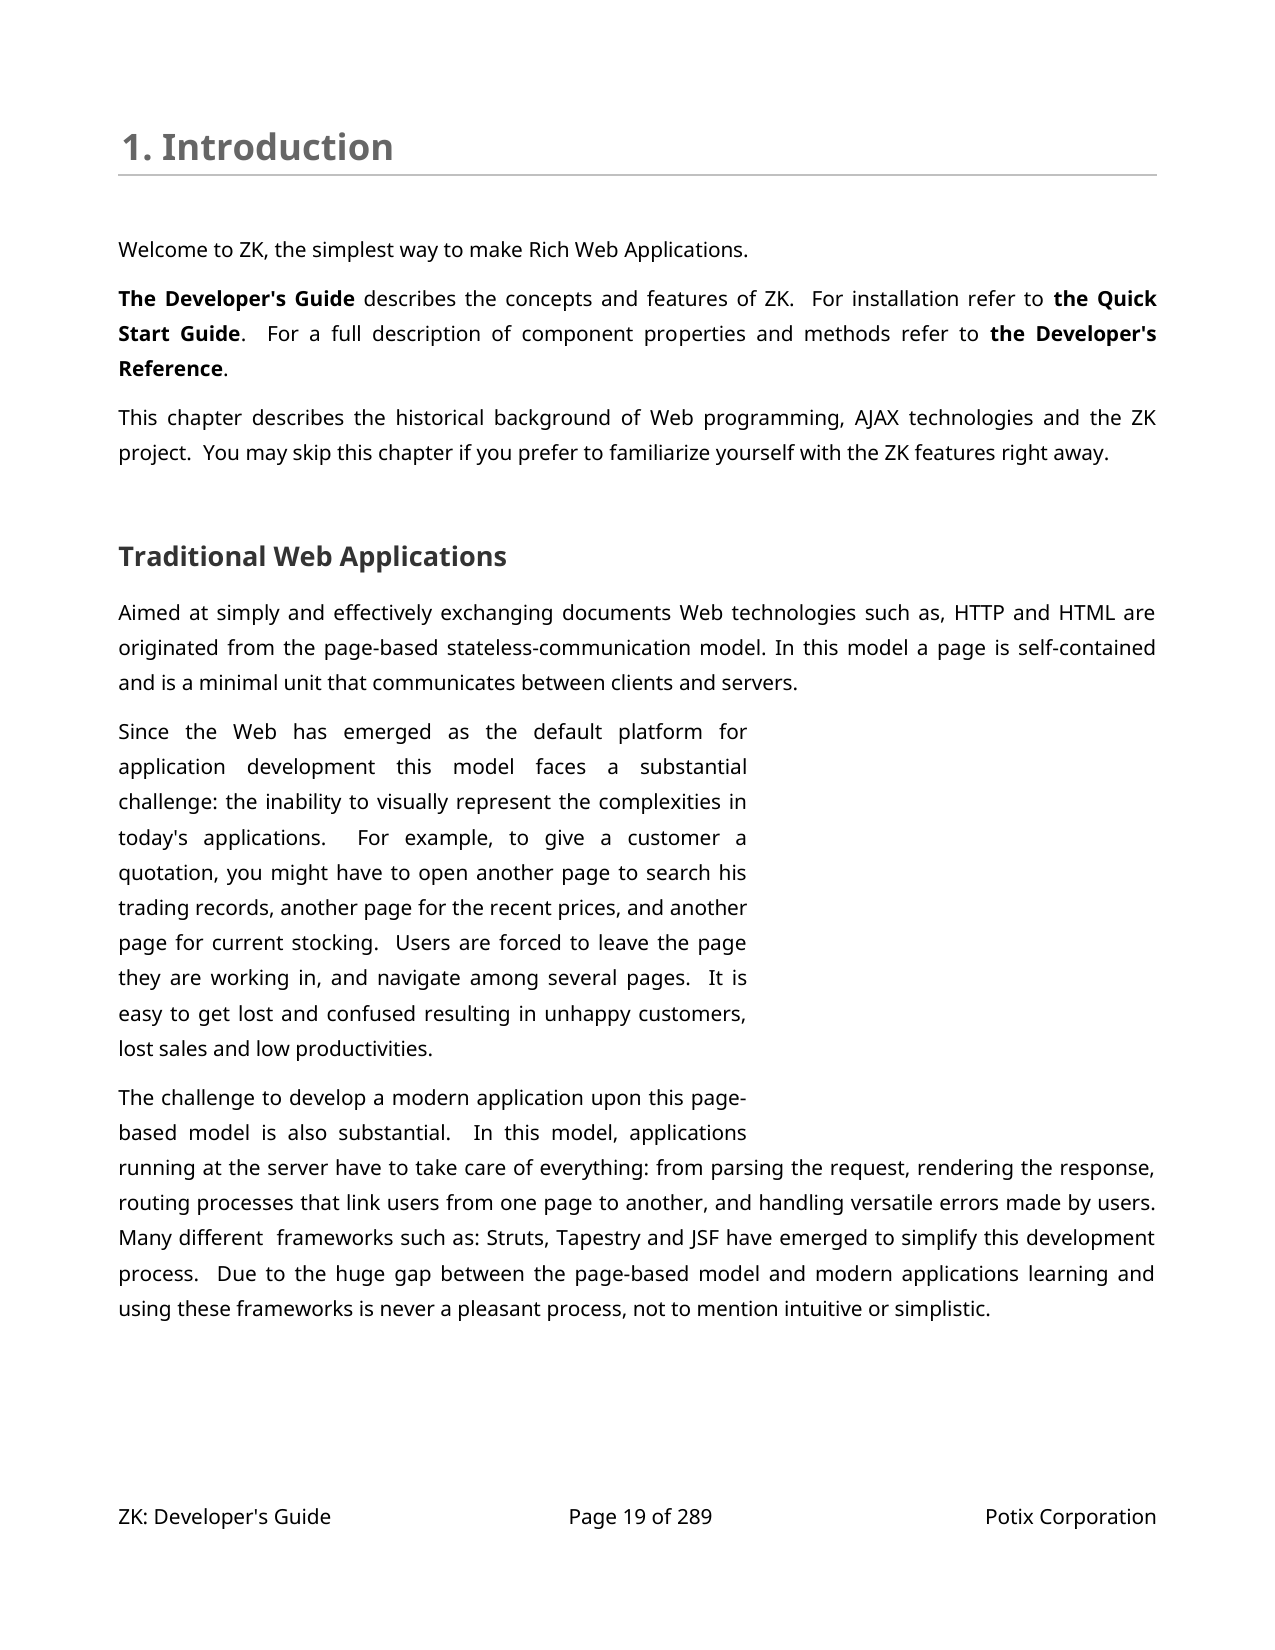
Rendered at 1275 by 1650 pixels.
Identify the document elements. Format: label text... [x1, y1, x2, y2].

text Aimed at simply and effectively exchanging documents Web technologies such as, HTTP and HTML are originated from the page-based stateless-communication model. In this model a page is self-contained and is a minimal unit that communicates between clients and servers. [118, 598, 1157, 696]
text This chapter describes the historical background of Web programming, AJAX technologies and the ZK project. You may skip this chapter if you prefer to familiarize yourself with the ZK features right away. [118, 403, 1157, 466]
text The challenge to develop a modern application upon this page-based model is also substantial. In this model, applications running at the server have to take care of everything: from parsing the request, rendering the response, routing processes that link users from one page to another, and handling versatile errors made by users. Many different frameworks such as: Struts, Tapestry and JSF have emerged to simplify this development process. Due to the huge gap between the page-based model and modern applications learning and using these frameworks is never a pleasant process, not to mention intuitive or simplistic. [118, 1083, 1157, 1322]
text The Developer's Guide describes the concepts and features of ZK. For installation refer to the Quick Start Guide. For a full description of component properties and methods refer to the Developer's Reference. [118, 284, 1157, 382]
text Since the Web has emerged as the default platform for application development this model faces a substantial challenge: the inability to visually represent the complexities in today's applications. For example, to give a customer a quotation, you might have to open another page to search his trading records, another page for the recent prices, and another page for current stocking. Users are forced to leave the page they are working in, and navigate among several pages. It is easy to get lost and confused resulting in unhappy customers, lost sales and low productivities. [118, 717, 1157, 1062]
subtitle 1. Introduction [118, 118, 1157, 174]
subtitle Traditional Web Applications [118, 537, 1157, 574]
text Welcome to ZK, the simplest way to make Rich Web Applications. [118, 235, 1157, 263]
